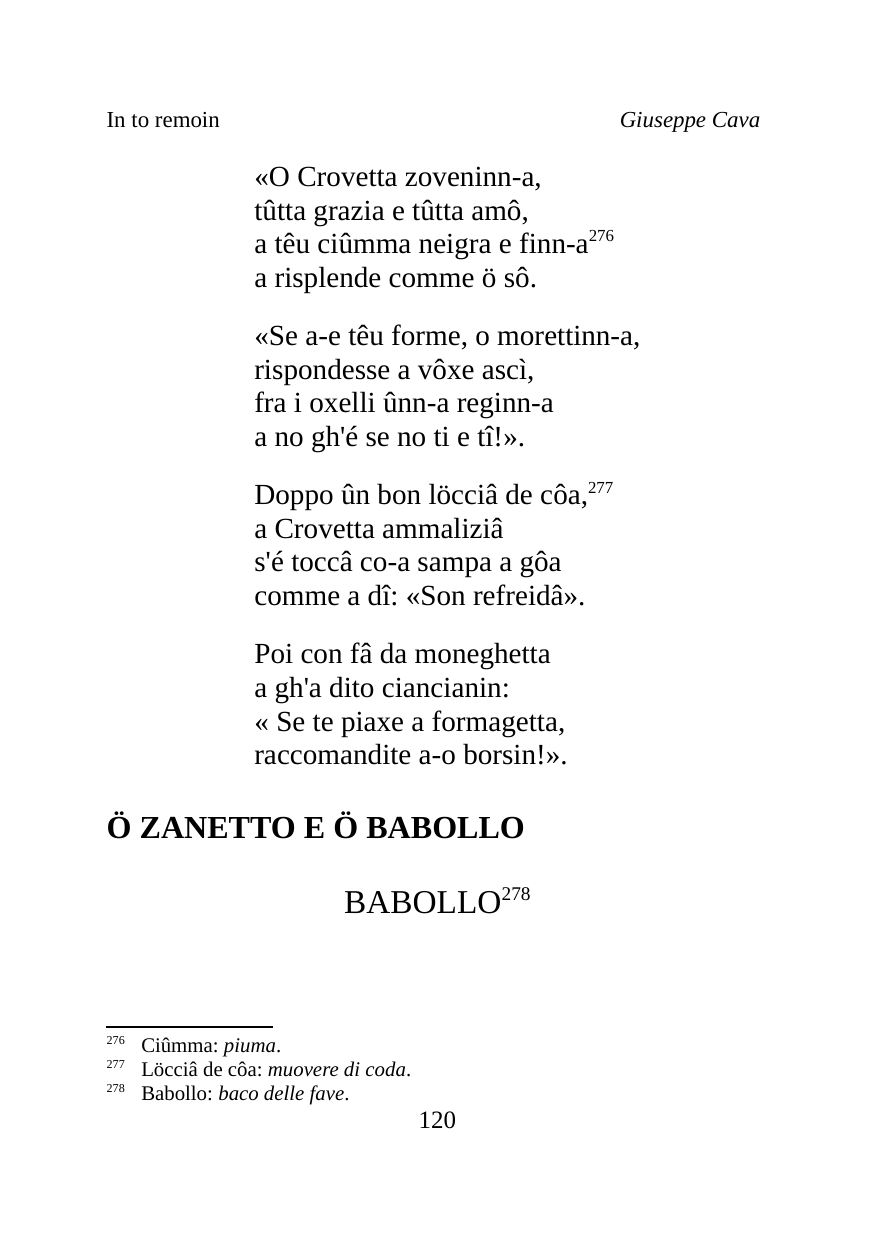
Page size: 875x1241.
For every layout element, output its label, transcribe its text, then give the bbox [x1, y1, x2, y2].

text «Se a-e têu forme, o morettinn-a, rispondesse a vôxe ascì, fra i oxelli ûnn-a reginn-a a no gh'é se no ti e tî!». [254, 318, 768, 452]
text Babollo: baco delle fave. [106, 1081, 768, 1105]
text «O Crovetta zoveninn-a, tûtta grazia e tûtta amô, a têu ciûmma neigra e finn-a a risplende comme ö sô. [254, 159, 768, 293]
text Löcciâ de côa: muovere di coda. [106, 1057, 768, 1081]
text Doppo ûn bon löcciâ de côa, a Crovetta ammaliziâ s'é toccâ co-a sampa a gôa comme a dî: «Son refreidâ». [254, 477, 768, 612]
subtitle BABOLLO [106, 883, 768, 921]
subtitle Ö ZANETTO E Ö BABOLLO [106, 808, 768, 845]
text Poi con fâ da moneghetta a gh'a dito ciancianin: « Se te piaxe a formagetta, raccomandite a-o borsin!». [254, 637, 768, 771]
text Ciûmma: piuma. [106, 1033, 768, 1057]
